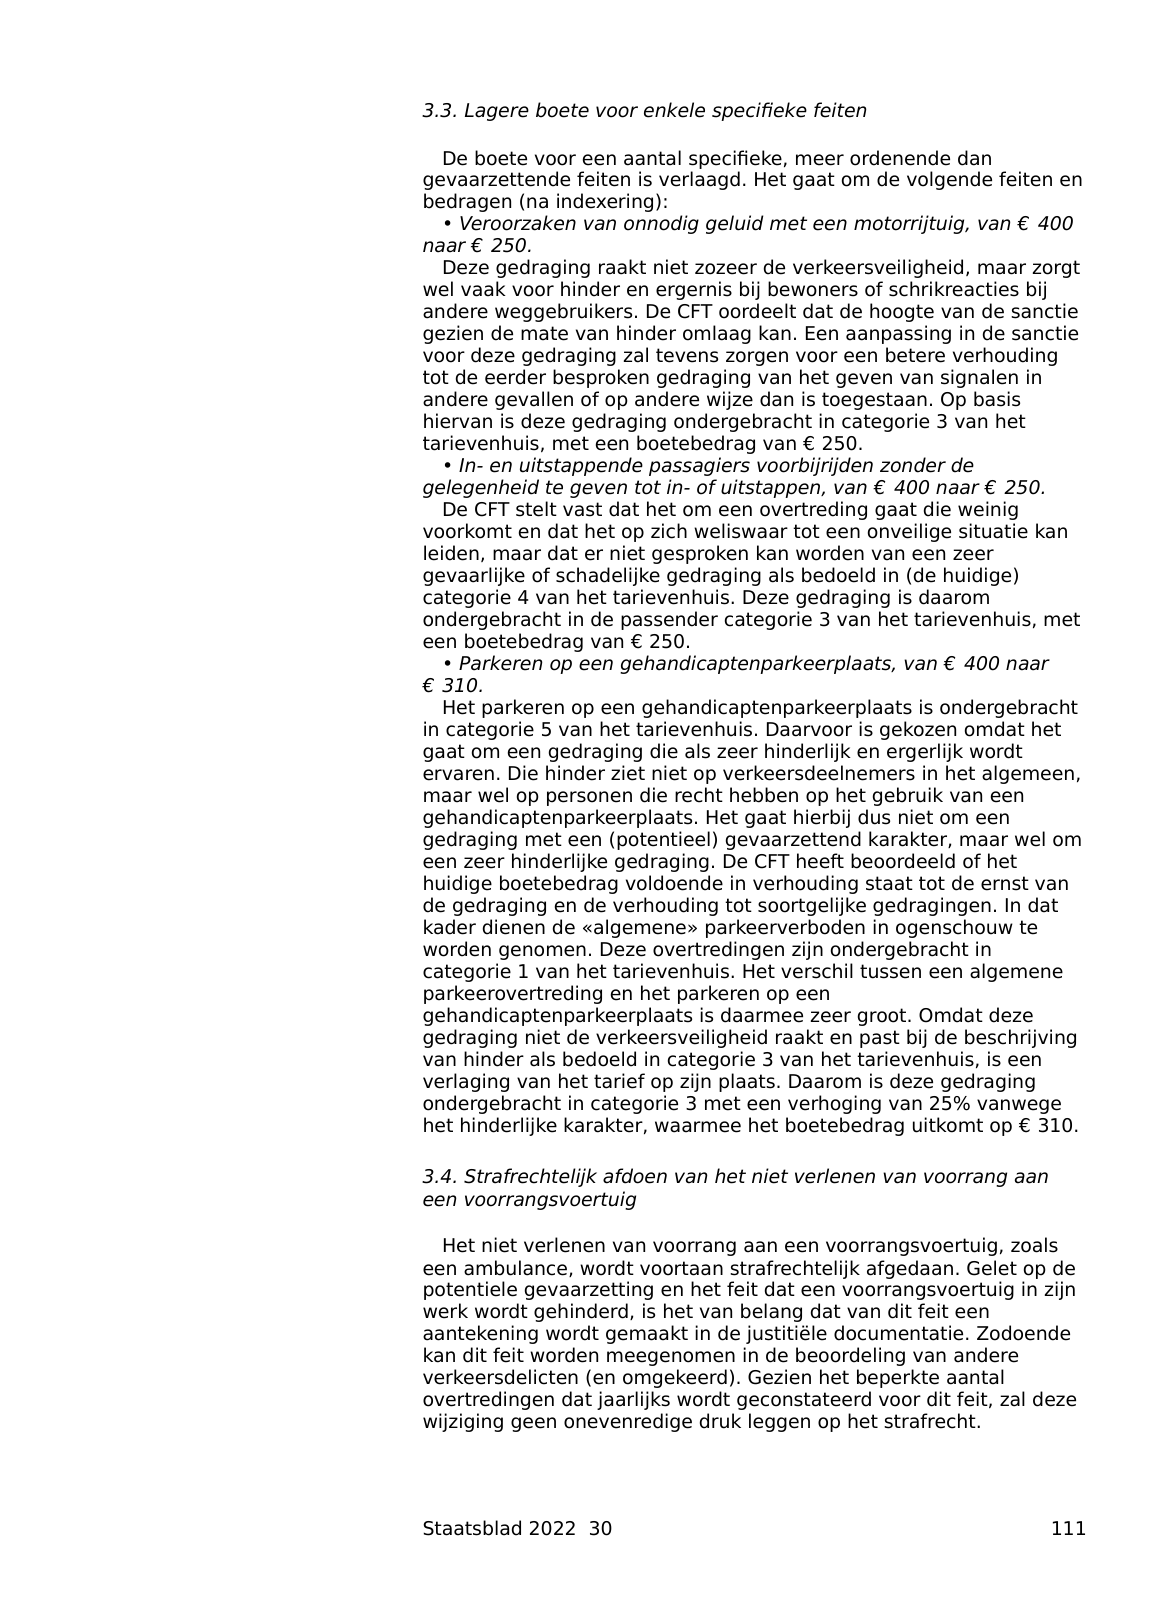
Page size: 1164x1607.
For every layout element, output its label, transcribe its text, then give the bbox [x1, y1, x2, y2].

text Het parkeren op een gehandicaptenparkeerplaats is ondergebracht in categorie 5 van het tarievenhuis. Daarvoor is gekozen omdat het gaat om een gedraging die als zeer hinderlijk en ergerlijk wordt ervaren. Die hinder ziet niet op verkeersdeelnemers in het algemeen, maar wel op personen die recht hebben op het gebruik van een gehandicaptenparkeerplaats. Het gaat hierbij dus niet om een gedraging met een (potentieel) gevaarzettend karakter, maar wel om een zeer hinderlijke gedraging. De CFT heeft beoordeeld of het huidige boetebedrag voldoende in verhouding staat tot de ernst van de gedraging en de verhouding tot soortgelijke gedragingen. In dat kader dienen de «algemene» parkeerverboden in ogenschouw te worden genomen. Deze overtredingen zijn ondergebracht in categorie 1 van het tarievenhuis. Het verschil tussen een algemene parkeerovertreding en het parkeren op een gehandicaptenparkeerplaats is daarmee zeer groot. Omdat deze gedraging niet de verkeersveiligheid raakt en past bij de beschrijving van hinder als bedoeld in categorie 3 van het tarievenhuis, is een verlaging van het tarief op zijn plaats. Daarom is deze gedraging ondergebracht in categorie 3 met een verhoging van 25% vanwege het hinderlijke karakter, waarmee het boetebedrag uitkomt op € 310. [422, 697, 1087, 1136]
text De boete voor een aantal specifieke, meer ordenende dan gevaarzettende feiten is verlaagd. Het gaat om de volgende feiten en bedragen (na indexering): [422, 147, 1087, 213]
text • In- en uitstappende passagiers voorbijrijden zonder de gelegenheid te geven tot in- of uitstappen, van € 400 naar € 250. [422, 455, 1087, 499]
subtitle 3.4. Strafrechtelijk afdoen van het niet verlenen van voorrang aan een voorrangsvoertuig [422, 1166, 1087, 1210]
text De CFT stelt vast dat het om een overtreding gaat die weinig voorkomt en dat het op zich weliswaar tot een onveilige situatie kan leiden, maar dat er niet gesproken kan worden van een zeer gevaarlijke of schadelijke gedraging als bedoeld in (de huidige) categorie 4 van het tarievenhuis. Deze gedraging is daarom ondergebracht in de passender categorie 3 van het tarievenhuis, met een boetebedrag van € 250. [422, 499, 1087, 653]
subtitle 3.3. Lagere boete voor enkele specifieke feiten [422, 100, 1087, 122]
text Het niet verlenen van voorrang aan een voorrangsvoertuig, zoals een ambulance, wordt voortaan strafrechtelijk afgedaan. Gelet op de potentiele gevaarzetting en het feit dat een voorrangsvoertuig in zijn werk wordt gehinderd, is het van belang dat van dit feit een aantekening wordt gemaakt in de justitiële documentatie. Zodoende kan dit feit worden meegenomen in de beoordeling van andere verkeersdelicten (en omgekeerd). Gezien het beperkte aantal overtredingen dat jaarlijks wordt geconstateerd voor dit feit, zal deze wijziging geen onevenredige druk leggen op het strafrecht. [422, 1235, 1087, 1433]
text • Parkeren op een gehandicaptenparkeerplaats, van € 400 naar € 310. [422, 653, 1087, 697]
text • Veroorzaken van onnodig geluid met een motorrijtuig, van € 400 naar € 250. [422, 213, 1087, 257]
text Deze gedraging raakt niet zozeer de verkeersveiligheid, maar zorgt wel vaak voor hinder en ergernis bij bewoners of schrikreacties bij andere weggebruikers. De CFT oordeelt dat de hoogte van de sanctie gezien de mate van hinder omlaag kan. Een aanpassing in de sanctie voor deze gedraging zal tevens zorgen voor een betere verhouding tot de eerder besproken gedraging van het geven van signalen in andere gevallen of op andere wijze dan is toegestaan. Op basis hiervan is deze gedraging ondergebracht in categorie 3 van het tarievenhuis, met een boetebedrag van € 250. [422, 257, 1087, 455]
